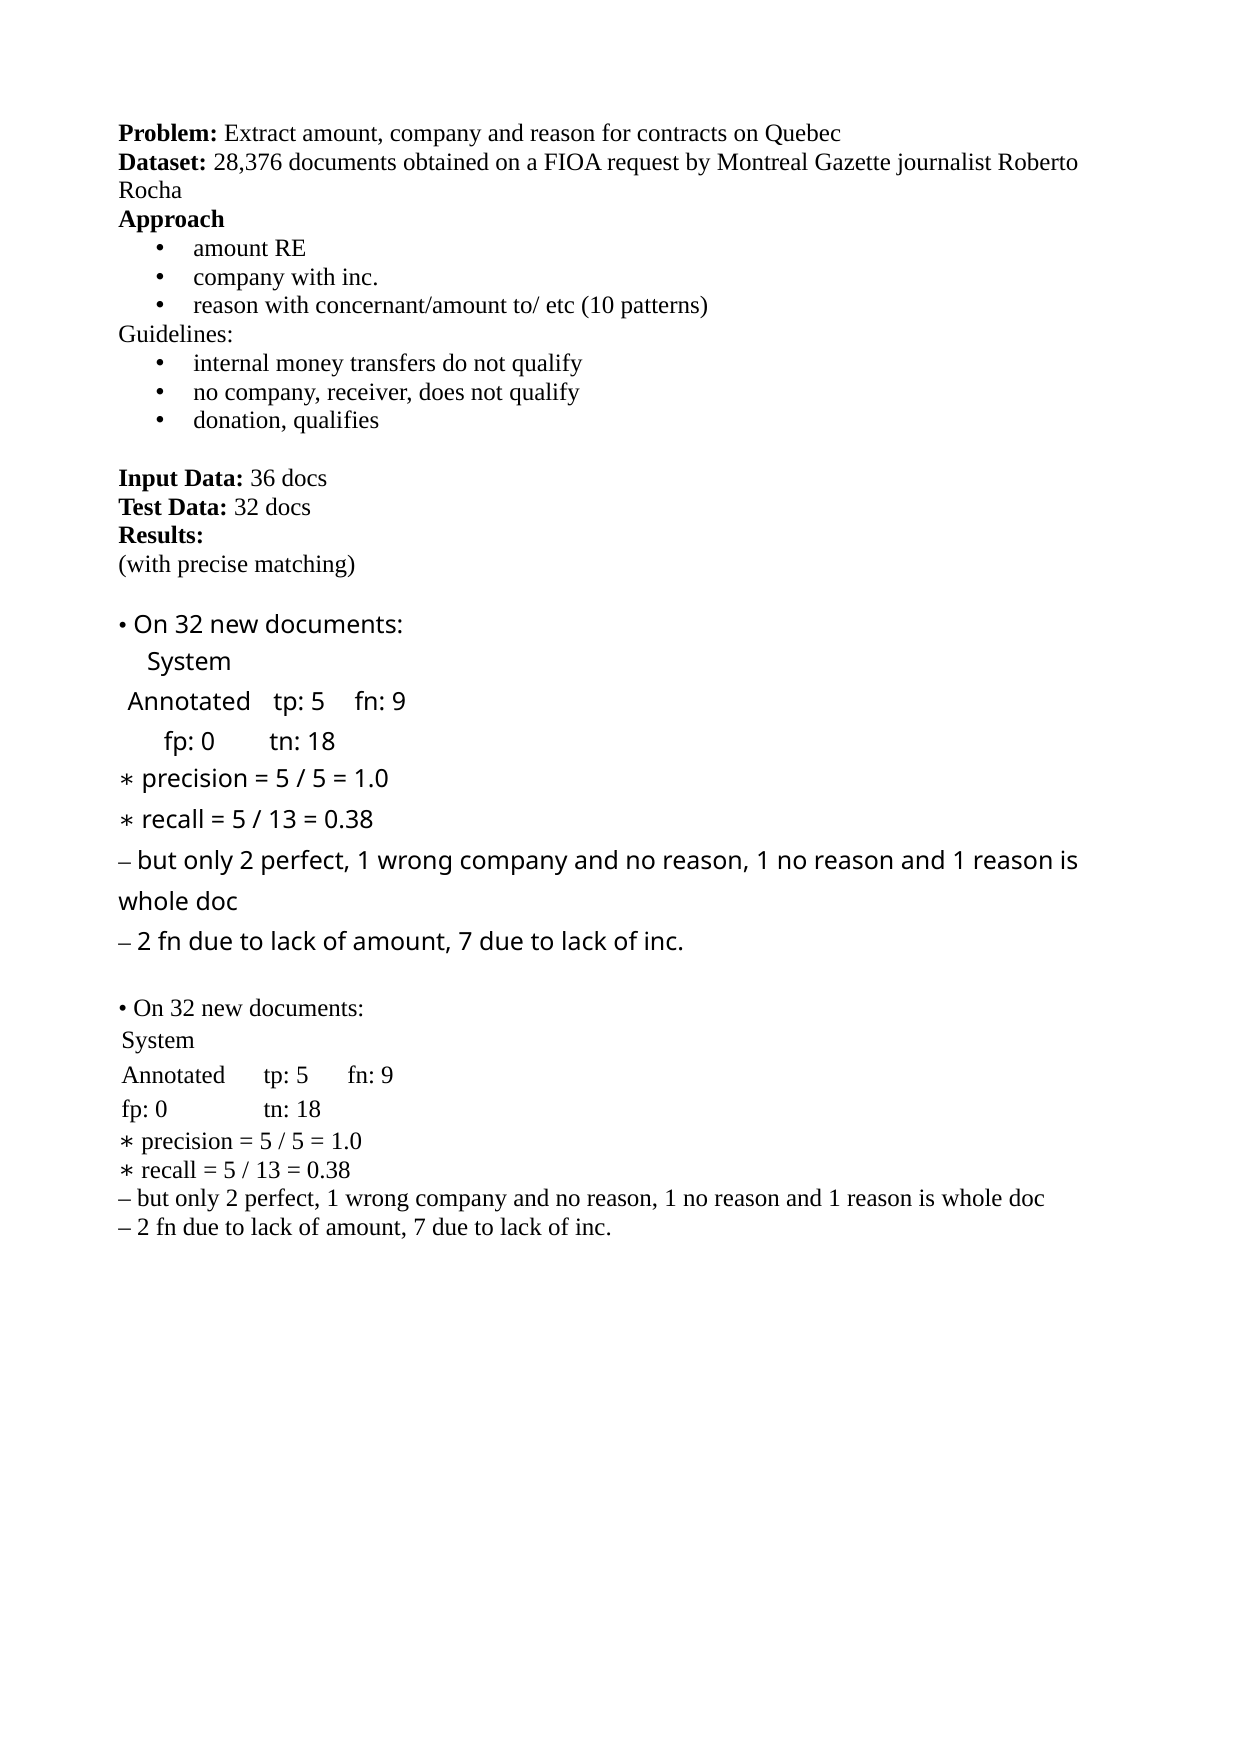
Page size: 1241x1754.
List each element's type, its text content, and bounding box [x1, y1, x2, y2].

text – 2 fn due to lack of amount, 7 due to lack of inc. [118, 924, 1122, 958]
table_header [260, 1022, 344, 1057]
table_cell fp: 0 [118, 721, 260, 761]
text (with precise matching) [118, 549, 1122, 578]
table_cell tp: 5 [260, 1057, 344, 1091]
table_cell Annotated [118, 1057, 260, 1091]
table_header [344, 641, 416, 681]
table_header [344, 1022, 416, 1057]
text ∗ recall = 5 / 13 = 0.38 [118, 1155, 1122, 1183]
text – but only 2 perfect, 1 wrong company and no reason, 1 no reason and 1 reason is whole doc [118, 1183, 1122, 1212]
text Input Data: 36 docs [118, 463, 1122, 492]
text – 2 fn due to lack of amount, 7 due to lack of inc. [118, 1212, 1122, 1241]
table_cell fn: 9 [344, 1057, 416, 1091]
list internal money transfers do not qualify [156, 348, 1122, 377]
list reason with concernant/amount to/ etc (10 patterns) [156, 291, 1122, 319]
list donation, qualifies [156, 406, 1122, 434]
text Approach [118, 204, 1122, 233]
text Results: [118, 521, 1122, 549]
text Guidelines: [118, 319, 1122, 348]
text – but only 2 perfect, 1 wrong company and no reason, 1 no reason and 1 reason is whole doc [118, 842, 1122, 917]
text Problem: Extract amount, company and reason for contracts on Quebec [118, 118, 1122, 147]
table_cell fn: 9 [344, 681, 416, 721]
text Test Data: 32 docs [118, 492, 1122, 521]
table_header System [118, 1022, 260, 1057]
table_cell tp: 5 [260, 681, 344, 721]
text Dataset: 28,376 documents obtained on a FIOA request by Montreal Gazette journalist Roberto Rocha [118, 147, 1122, 204]
text • On 32 new documents: [118, 993, 1122, 1022]
text ∗ precision = 5 / 5 = 1.0 [118, 1126, 1122, 1155]
table_cell fp: 0 [118, 1091, 260, 1126]
table_cell [344, 721, 416, 761]
table_header [260, 641, 344, 681]
text ∗ recall = 5 / 13 = 0.38 [118, 801, 1122, 836]
table_cell tn: 18 [260, 1091, 344, 1126]
list no company, receiver, does not qualify [156, 377, 1122, 406]
text • On 32 new documents: [118, 607, 1122, 641]
table_cell Annotated [118, 681, 260, 721]
table_cell tn: 18 [260, 721, 344, 761]
text ∗ precision = 5 / 5 = 1.0 [118, 761, 1122, 795]
table_cell [344, 1091, 416, 1126]
list amount RE [156, 233, 1122, 262]
table_header System [118, 641, 260, 681]
list company with inc. [156, 262, 1122, 291]
